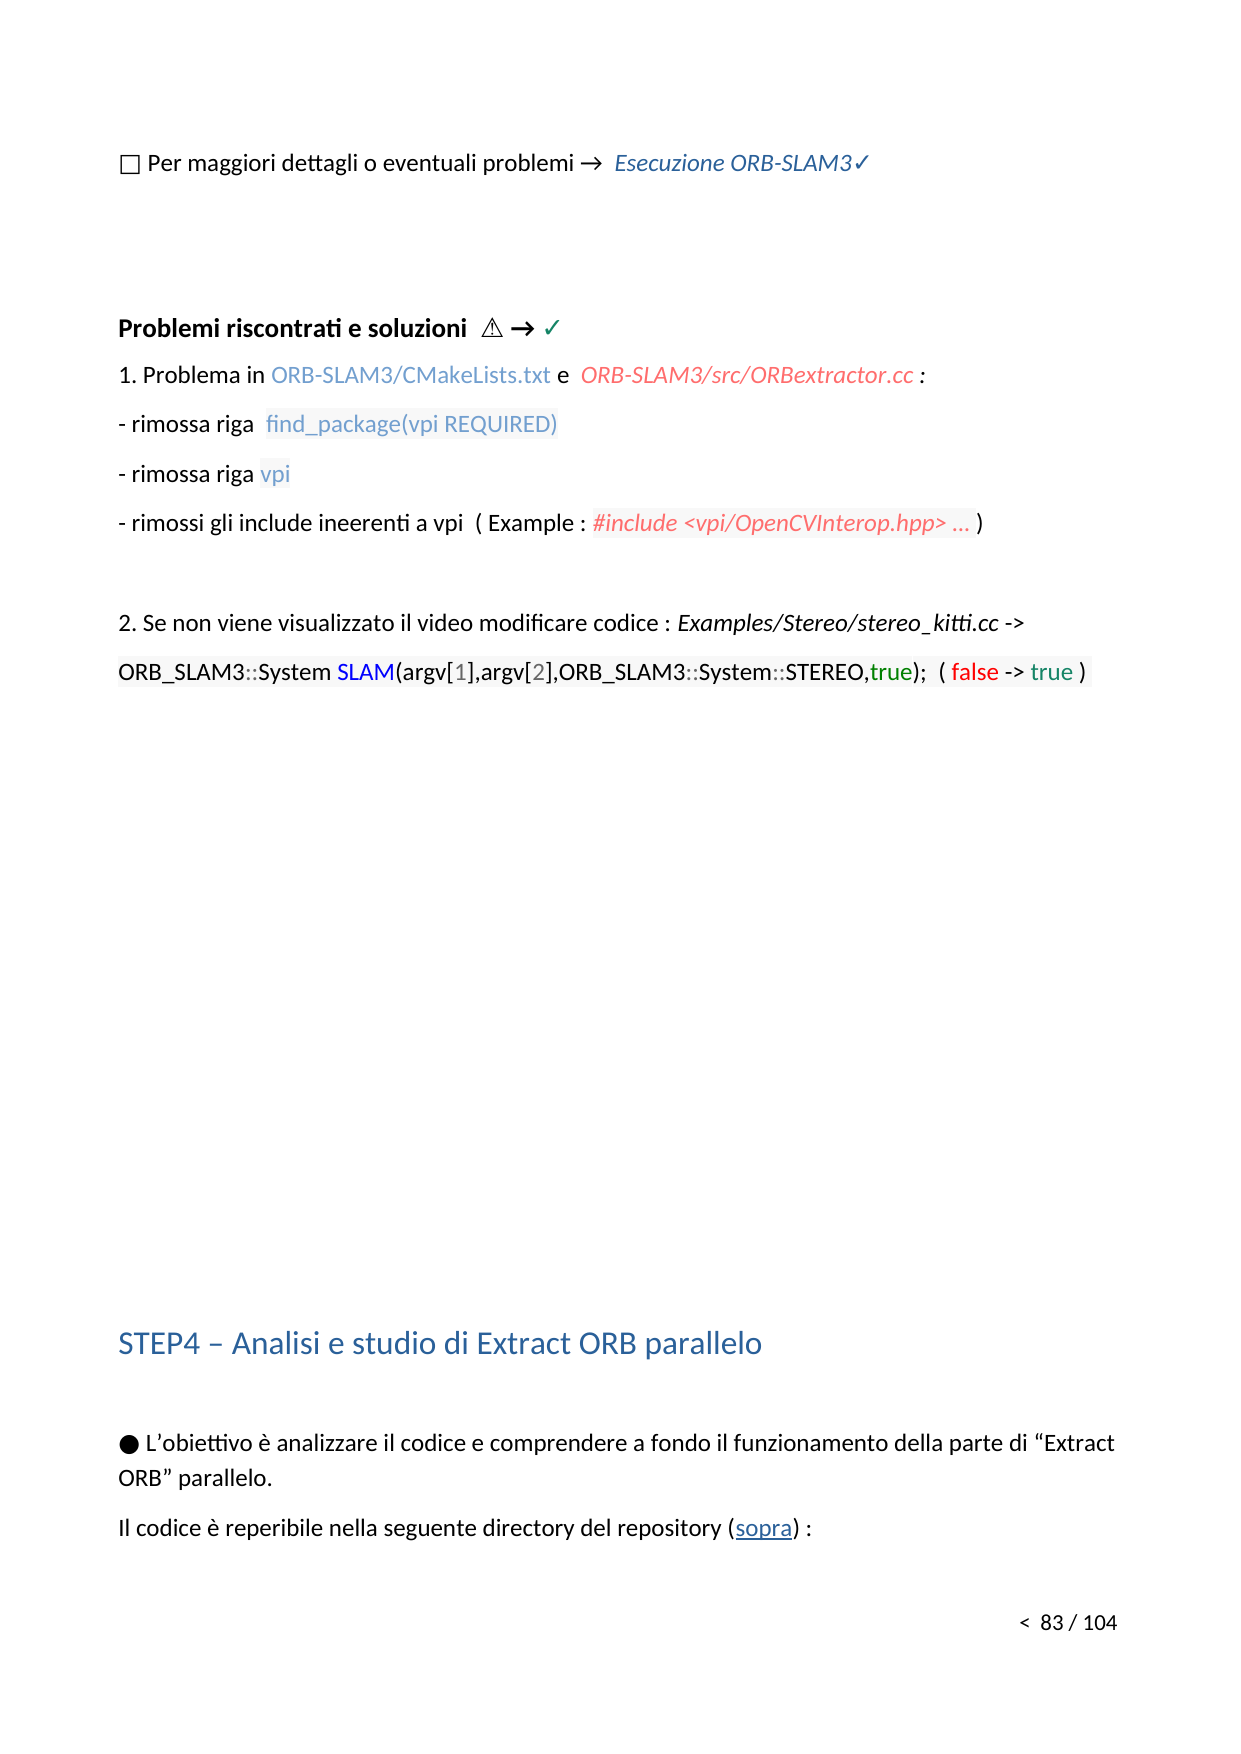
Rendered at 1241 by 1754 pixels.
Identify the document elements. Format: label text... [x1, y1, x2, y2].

text 2. Se non viene visualizzato il video modificare codice : Examples/Stereo/stereo_kitti.cc -> [118, 607, 1122, 637]
text ● L’obiettivo è analizzare il codice e comprendere a fondo il funzionamento della parte di “Extract ORB” parallelo. [118, 1427, 1122, 1493]
text ORB_SLAM3::System SLAM(argv[1],argv[2],ORB_SLAM3::System::STEREO,true); ( false -> true ) [118, 656, 1122, 687]
text □ Per maggiori dettagli o eventuali problemi → Esecuzione ORB-SLAM3✓ [118, 148, 1122, 178]
text - rimossa riga find_package(vpi REQUIRED) [118, 408, 1122, 439]
text - rimossa riga vpi [118, 458, 1122, 488]
subtitle Problemi riscontrati e soluzioni ⚠ → ✓ [118, 311, 1122, 344]
text Il codice è reperibile nella seguente directory del repository (sopra) : [118, 1512, 1122, 1542]
text - rimossi gli include ineerenti a vpi ( Example : #include <vpi/OpenCVInterop.hpp> … ) [118, 507, 1122, 538]
text 1. Problema in ORB-SLAM3/CMakeLists.txt e ORB-SLAM3/src/ORBextractor.cc : [118, 359, 1122, 389]
subtitle STEP4 – Analisi e studio di Extract ORB parallelo [118, 1322, 1122, 1362]
